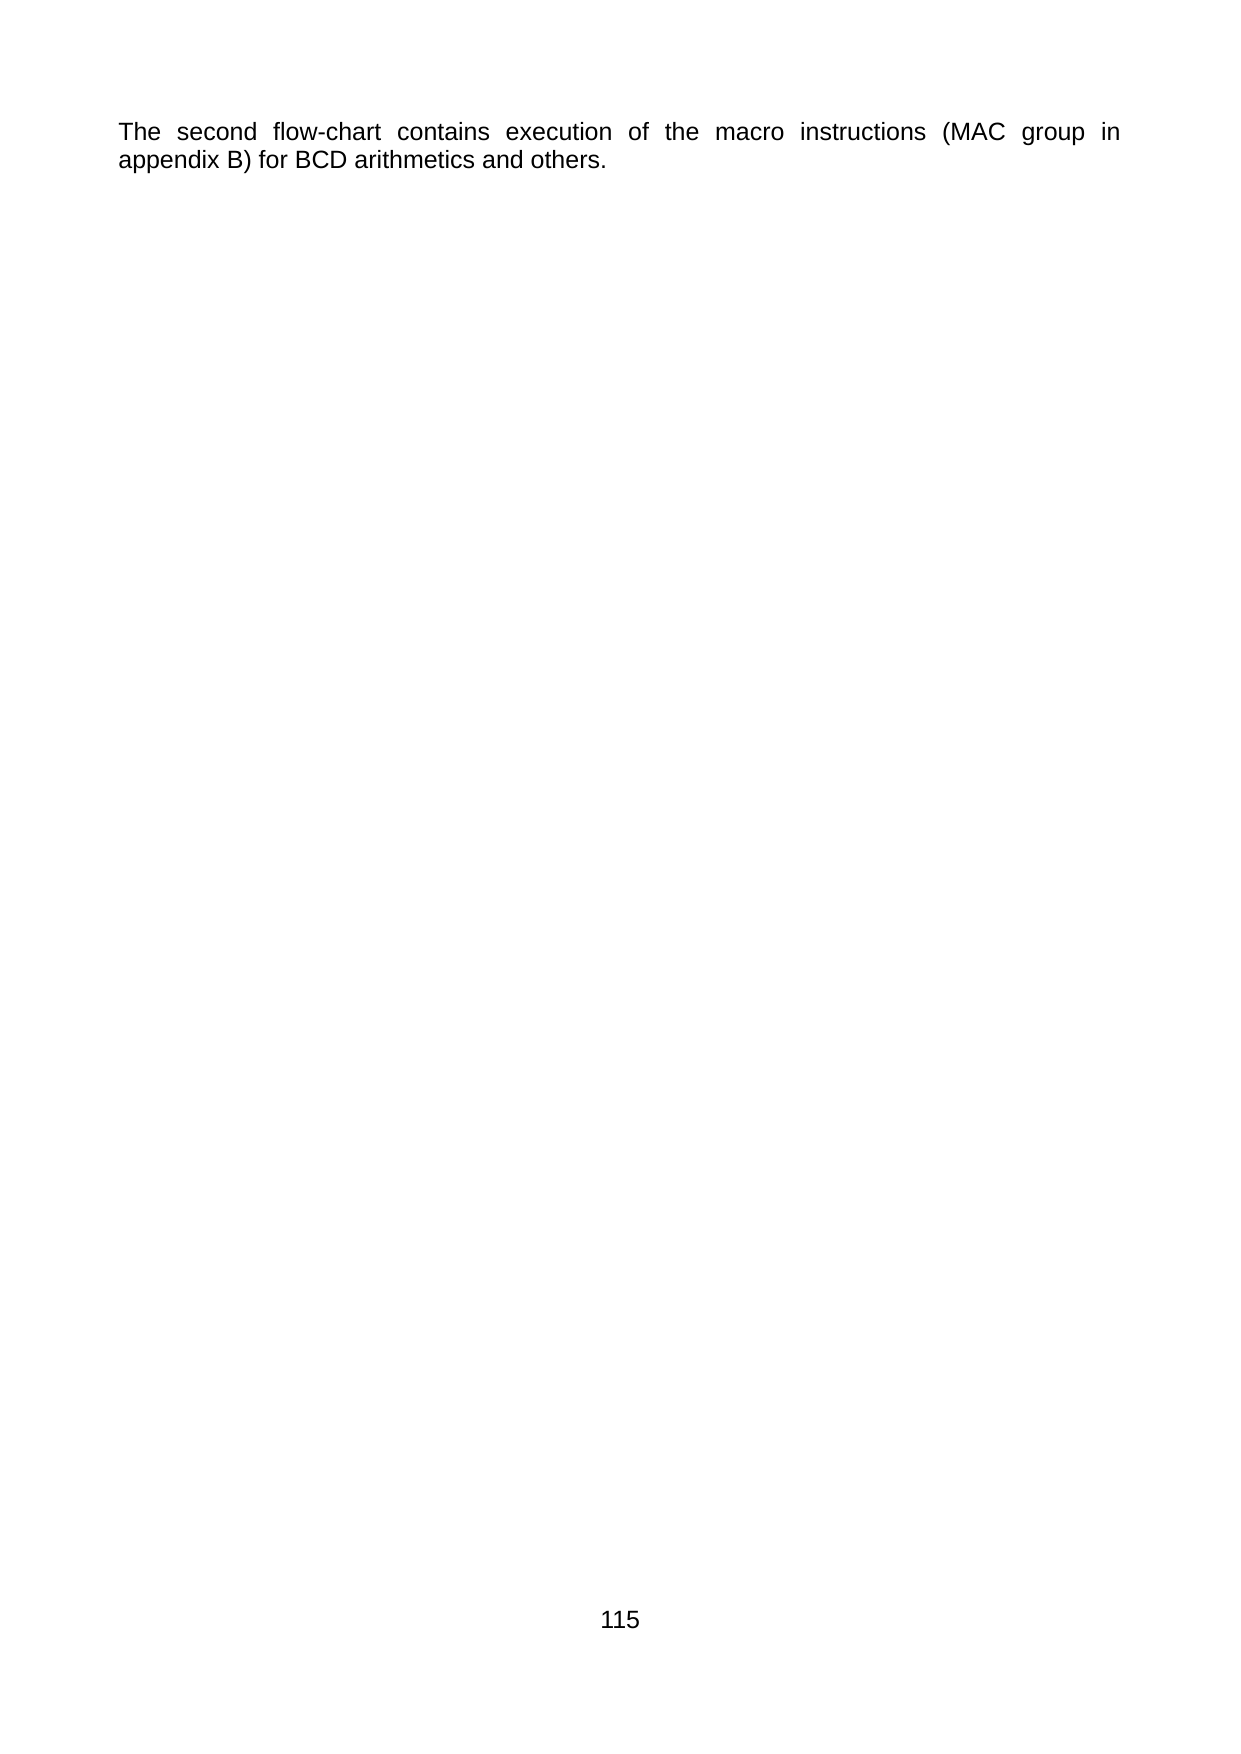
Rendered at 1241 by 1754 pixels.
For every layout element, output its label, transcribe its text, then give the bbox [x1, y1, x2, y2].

text The second flow-chart contains execution of the macro instructions (MAC group in appendix B) for BCD arithmetics and others. [118, 118, 1122, 174]
